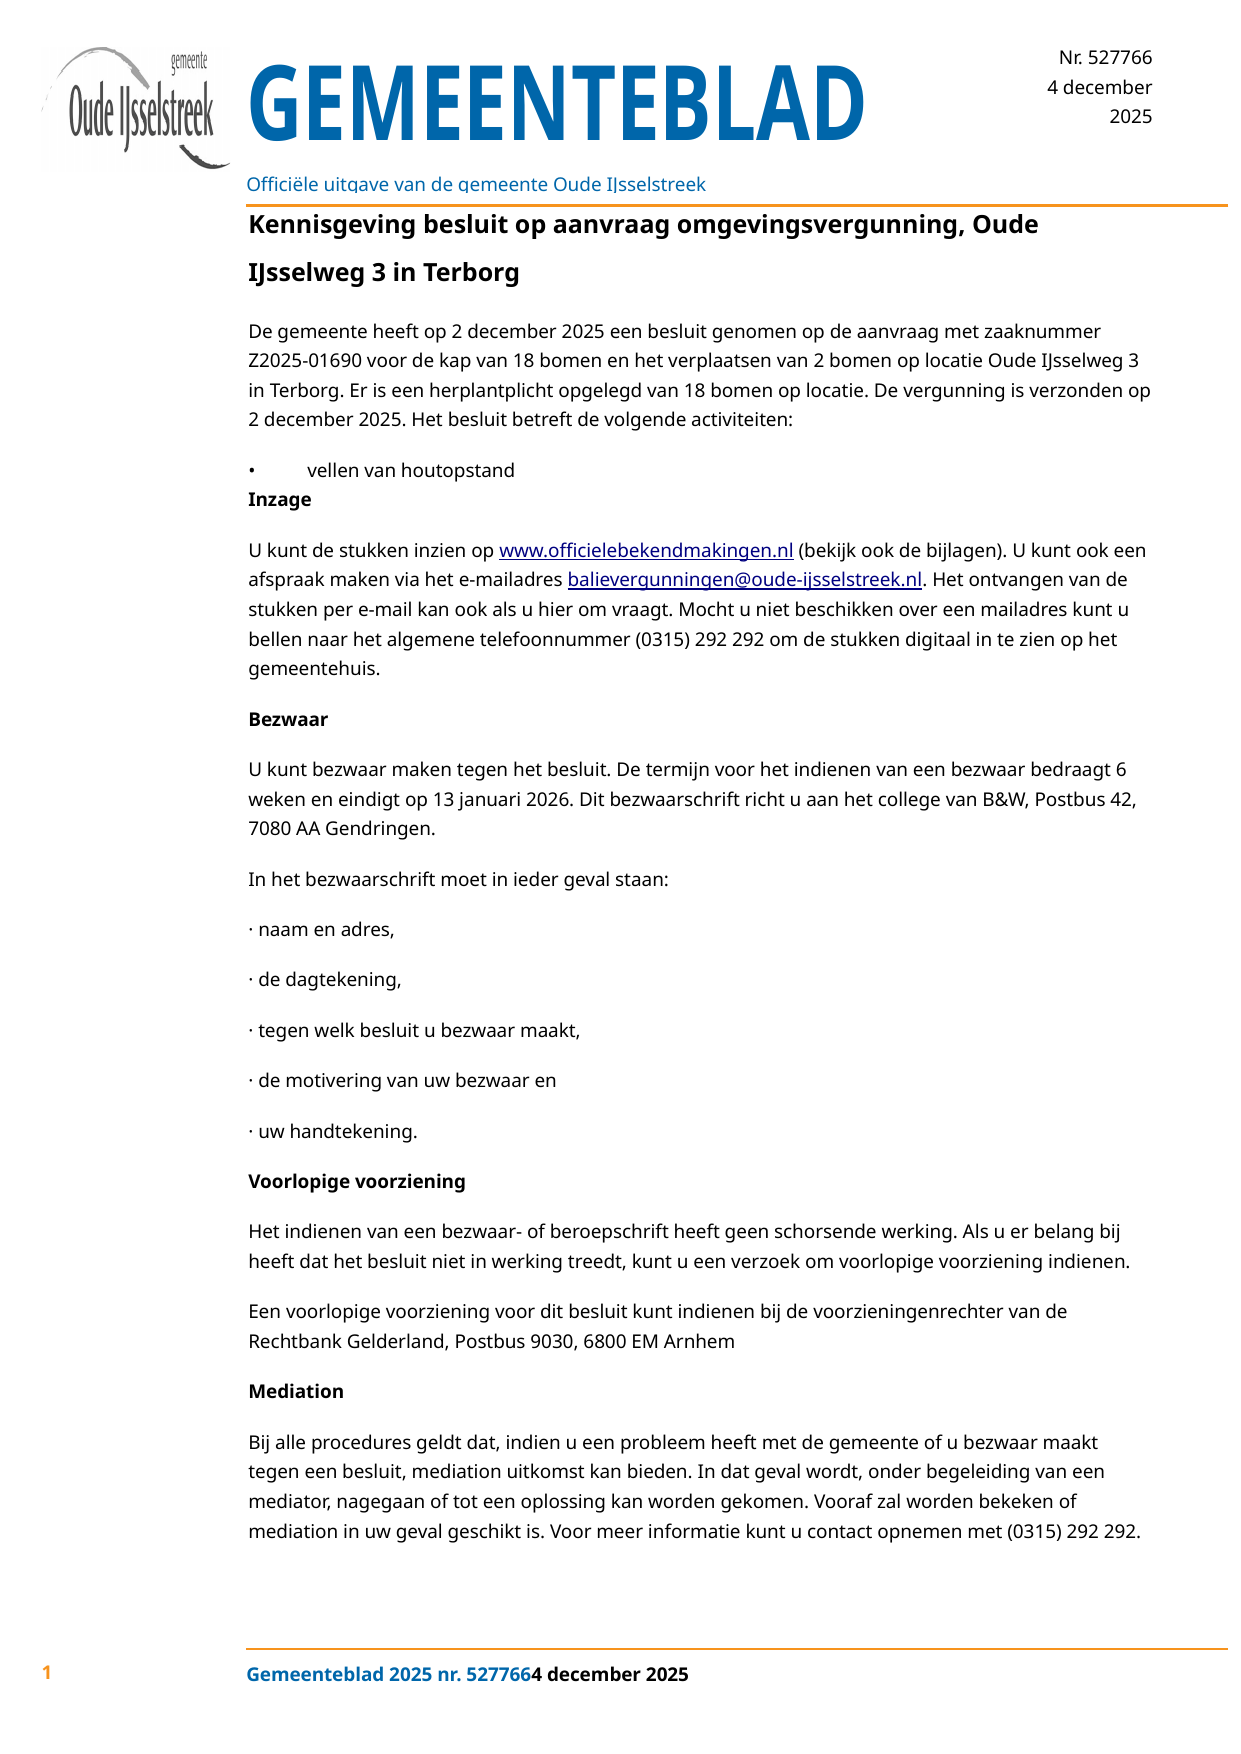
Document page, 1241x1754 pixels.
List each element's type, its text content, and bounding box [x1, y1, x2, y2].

picture [41, 47, 231, 172]
text U kunt de stukken inzien op www.officielebekendmakingen.nl (bekijk ook de bijlagen). U kunt ook een afspraak maken via het e-mailadres balievergunningen@oude-ijsselstreek.nl. Het ontvangen van de stukken per e-mail kan ook als u hier om vraagt. Mocht u niet beschikken over een mailadres kunt u bellen naar het algemene telefoonnummer (0315) 292 292 om de stukken digitaal in te zien op het gemeentehuis. [248, 537, 1152, 681]
text Kennisgeving besluit op aanvraag omgevingsvergunning, Oude IJsselweg 3 in Terborg [248, 207, 1152, 288]
text Bezwaar [248, 706, 1152, 732]
text De gemeente heeft op 2 december 2025 een besluit genomen op de aanvraag met zaaknummer Z2025-01690 voor de kap van 18 bomen en het verplaatsen van 2 bomen op locatie Oude IJsselweg 3 in Terborg. Er is een herplantplicht opgelegd van 18 bomen op locatie. De vergunning is verzonden op 2 december 2025. Het besluit betreft de volgende activiteiten: [248, 318, 1152, 432]
text · de dagtekening, [248, 967, 1152, 992]
text In het bezwaarschrift moet in ieder geval staan: [248, 866, 1152, 892]
list vellen van houtopstand [248, 457, 1152, 483]
text · uw handtekening. [248, 1118, 1152, 1144]
text Het indienen van een bezwaar- of beroepschrift heeft geen schorsende werking. Als u er belang bij heeft dat het besluit niet in werking treedt, kunt u een verzoek om voorlopige voorziening indienen. [248, 1219, 1152, 1274]
text Inzage [248, 487, 1152, 512]
text · naam en adres, [248, 916, 1152, 942]
text Mediation [248, 1379, 1152, 1404]
text Een voorlopige voorziening voor dit besluit kunt indienen bij de voorzieningenrechter van de Rechtbank Gelderland, Postbus 9030, 6800 EM Arnhem [248, 1299, 1152, 1354]
text U kunt bezwaar maken tegen het besluit. De termijn voor het indienen van een bezwaar bedraagt 6 weken en eindigt op 13 januari 2026. Dit bezwaarschrift richt u aan het college van B&W, Postbus 42, 7080 AA Gendringen. [248, 756, 1152, 841]
text · de motivering van uw bezwaar en [248, 1067, 1152, 1093]
text · tegen welk besluit u bezwaar maakt, [248, 1017, 1152, 1043]
text Voorlopige voorziening [248, 1168, 1152, 1194]
text Bij alle procedures geldt dat, indien u een probleem heeft met de gemeente of u bezwaar maakt tegen een besluit, mediation uitkomst kan bieden. In dat geval wordt, onder begeleiding van een mediator, nagegaan of tot een oplossing kan worden gekomen. Vooraf zal worden bekeken of mediation in uw geval geschikt is. Voor meer informatie kunt u contact opnemen met (0315) 292 292. [248, 1429, 1152, 1544]
